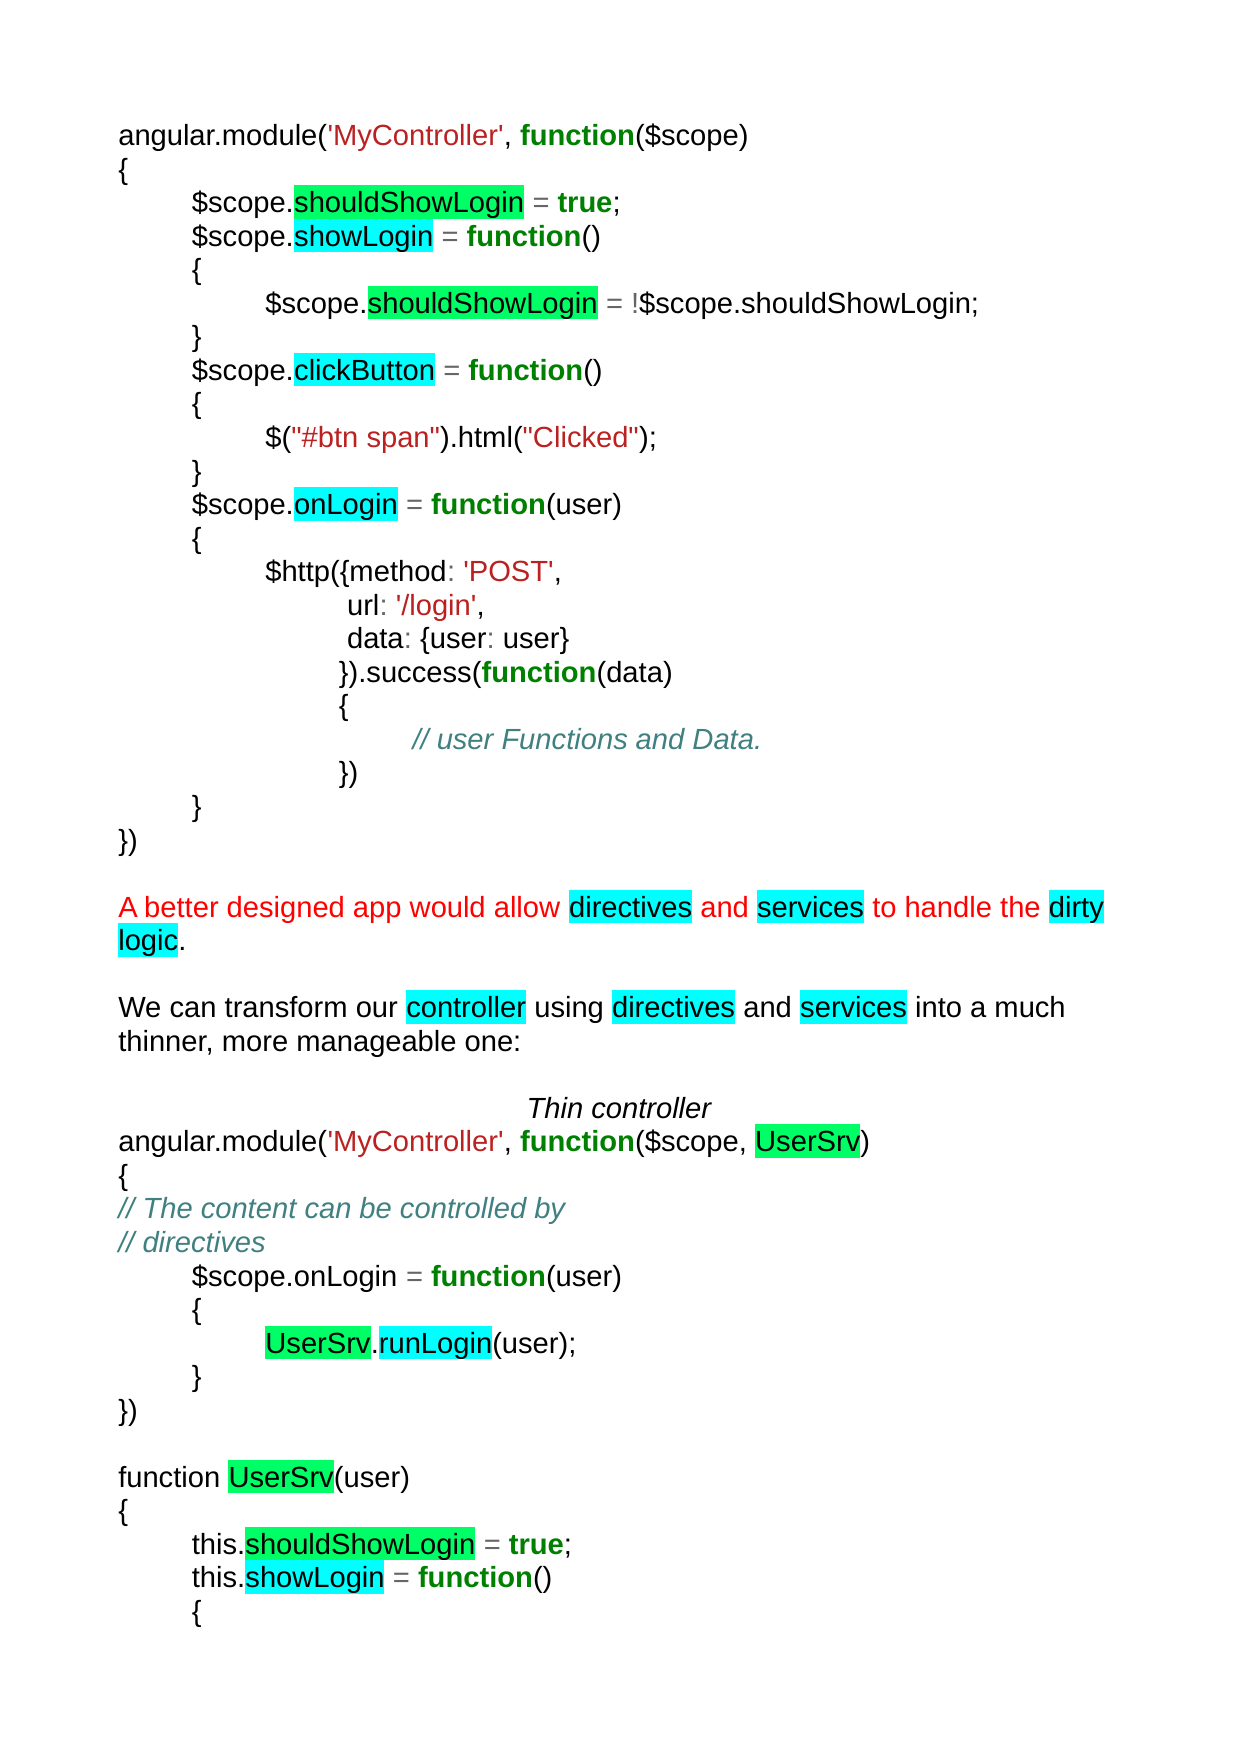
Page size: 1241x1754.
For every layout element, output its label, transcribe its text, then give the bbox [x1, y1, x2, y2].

text UserSrv.runLogin(user); [118, 1326, 1122, 1359]
text { [118, 152, 1122, 185]
text A better designed app would allow directives and services to handle the dirty logic. [118, 889, 1122, 957]
text } [118, 453, 1122, 487]
text } [118, 319, 1122, 353]
text angular.module('MyController', function($scope) [118, 118, 1122, 152]
text this.showLogin = function() [118, 1560, 1122, 1594]
text $scope.shouldShowLogin = !$scope.shouldShowLogin; [118, 286, 1122, 319]
text { [118, 1594, 1122, 1627]
text $("#btn span").html("Clicked"); [118, 420, 1122, 453]
text We can transform our controller using directives and services into a much thinner, more manageable one: [118, 990, 1122, 1057]
text { [118, 1292, 1122, 1326]
text }).success(function(data) [118, 655, 1122, 688]
text // user Functions and Data. [118, 722, 1122, 755]
text $scope.onLogin = function(user) [118, 1258, 1122, 1292]
text function UserSrv(user) [118, 1460, 1122, 1493]
text $scope.shouldShowLogin = true; [118, 185, 1122, 219]
text { [118, 386, 1122, 420]
text // The content can be controlled by [118, 1191, 1122, 1225]
text }) [118, 755, 1122, 789]
text $scope.onLogin = function(user) [118, 487, 1122, 521]
text url: '/login', [118, 588, 1122, 621]
text { [118, 252, 1122, 286]
text { [118, 688, 1122, 722]
text $scope.clickButton = function() [118, 353, 1122, 386]
text angular.module('MyController', function($scope, UserSrv) [118, 1124, 1122, 1158]
text Thin controller [118, 1091, 1122, 1124]
text this.shouldShowLogin = true; [118, 1527, 1122, 1560]
text } [118, 789, 1122, 822]
text data: {user: user} [118, 621, 1122, 655]
text { [118, 1493, 1122, 1527]
text $http({method: 'POST', [118, 554, 1122, 588]
text } [118, 1359, 1122, 1393]
text // directives [118, 1225, 1122, 1258]
text $scope.showLogin = function() [118, 219, 1122, 252]
text { [118, 1158, 1122, 1191]
text { [118, 521, 1122, 554]
text }) [118, 822, 1122, 856]
text }) [118, 1393, 1122, 1426]
